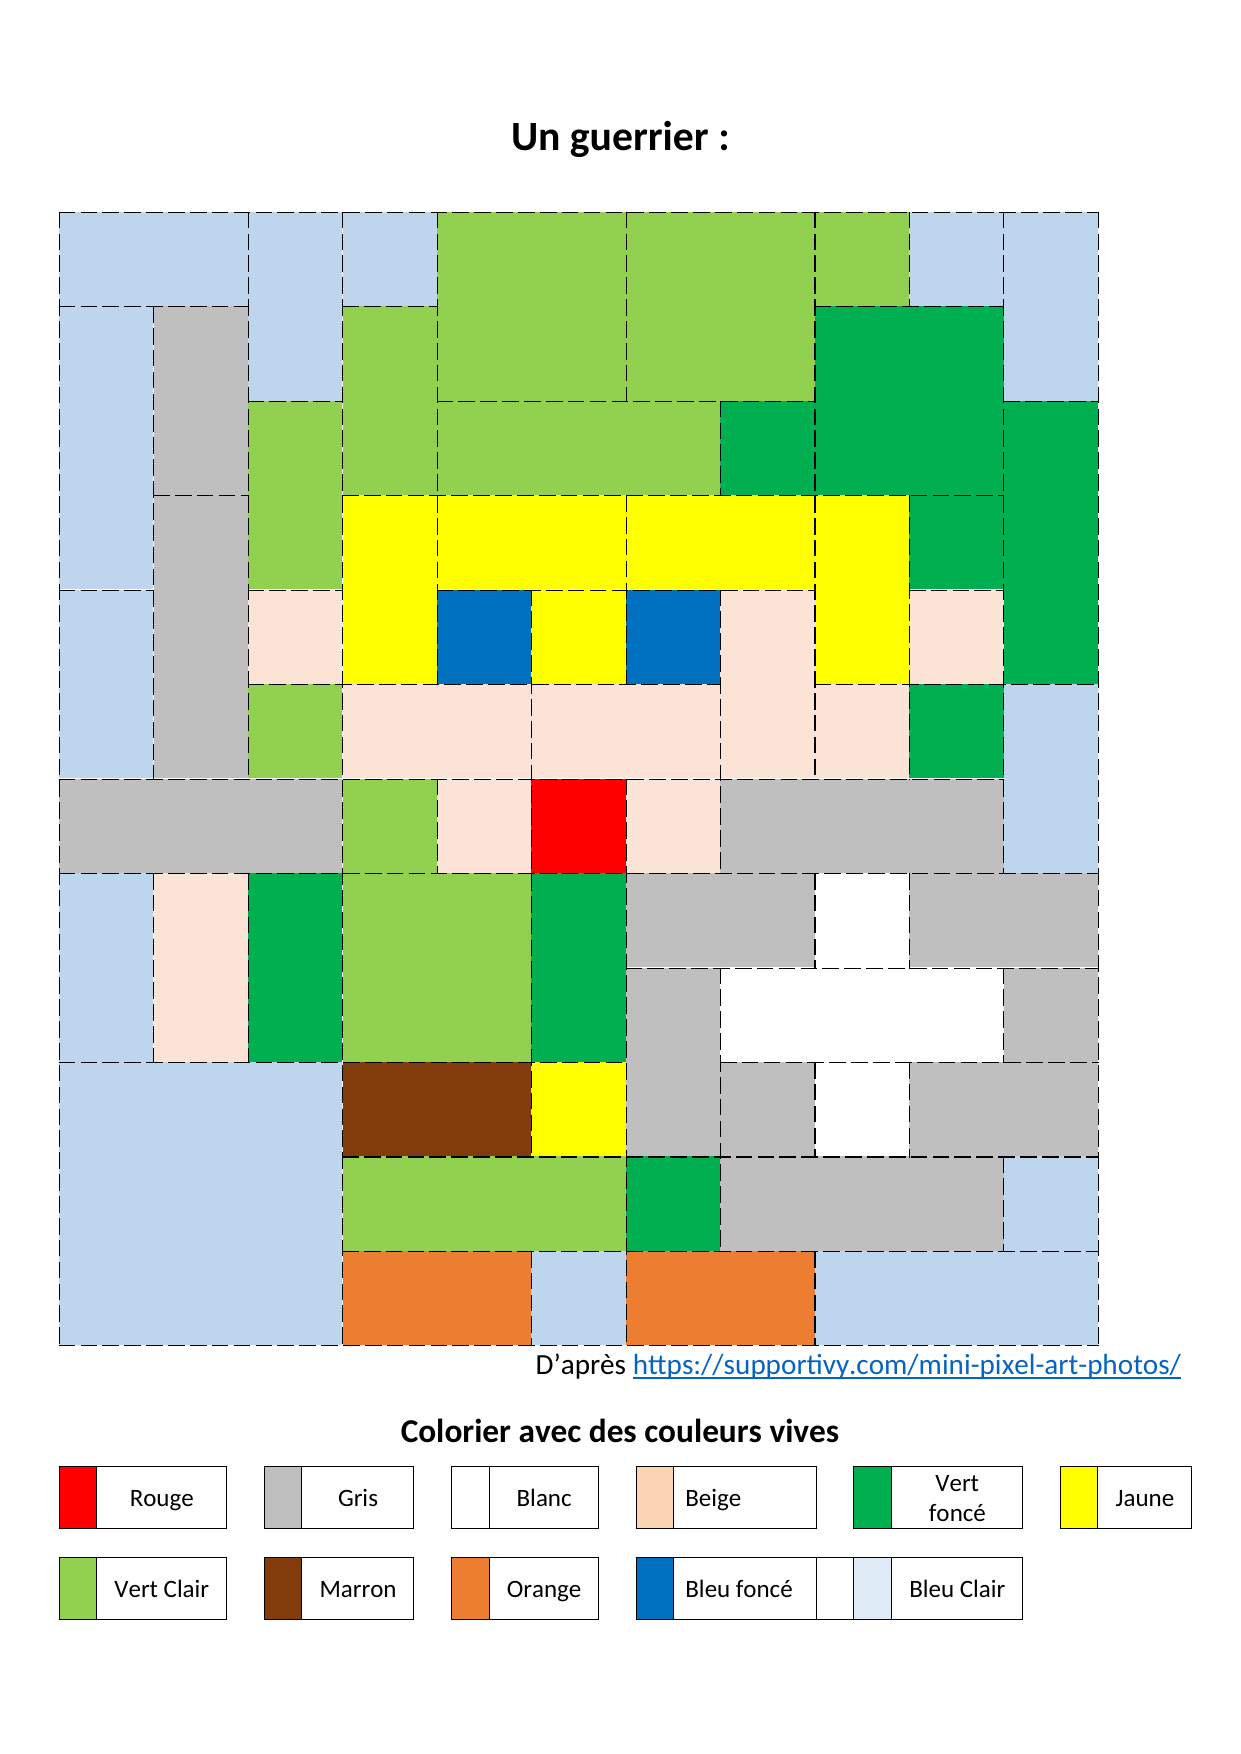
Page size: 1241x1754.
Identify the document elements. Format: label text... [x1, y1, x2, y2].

table_cell [154, 306, 248, 495]
table_cell [59, 306, 153, 589]
table_cell [154, 873, 248, 1062]
table_cell [531, 684, 720, 778]
table_cell [626, 779, 720, 873]
table_header [599, 1466, 636, 1528]
table_header [265, 1558, 301, 1619]
table_cell [343, 495, 437, 684]
table_cell [720, 1156, 1004, 1251]
table_header Marron [302, 1558, 413, 1619]
table_cell [531, 1062, 626, 1156]
table_header Gris [302, 1467, 413, 1528]
table_cell [437, 590, 531, 684]
table_cell [909, 684, 1004, 778]
table_cell [1004, 401, 1098, 684]
table_header [854, 1467, 891, 1528]
table_cell [59, 779, 342, 873]
table_header [414, 1557, 451, 1619]
table_cell [437, 495, 626, 589]
table_header [637, 1558, 673, 1619]
table_cell [720, 779, 1004, 873]
table_cell [815, 306, 1004, 495]
table_header [909, 212, 1004, 306]
table_cell [248, 873, 342, 1062]
table_cell [1004, 1156, 1098, 1251]
table_cell [154, 495, 248, 778]
table_cell [626, 1251, 815, 1345]
table_cell [909, 873, 1098, 967]
table_cell [720, 590, 815, 778]
table_cell [343, 1156, 626, 1251]
table_cell [626, 590, 720, 684]
table_header Bleu foncé [674, 1558, 816, 1619]
table_header [265, 1467, 301, 1528]
table_header [60, 1467, 96, 1528]
table_header Orange [490, 1558, 598, 1619]
table_cell [720, 401, 815, 495]
table_cell [815, 1062, 909, 1156]
table_cell [343, 306, 437, 495]
table_cell [343, 1251, 531, 1345]
table_cell [248, 590, 342, 684]
table_header Vert Clair [97, 1558, 226, 1619]
table_cell [720, 968, 1004, 1062]
table_header [1061, 1467, 1097, 1528]
table_header Bleu Clair [892, 1558, 1022, 1619]
table_header [59, 212, 248, 306]
table_cell [343, 684, 531, 778]
table_cell [59, 1062, 342, 1345]
text Colorier avec des couleurs vives [59, 1410, 1181, 1451]
table_header [227, 1557, 264, 1619]
table_header [817, 1558, 853, 1619]
table_header [343, 212, 437, 306]
table_cell [626, 873, 815, 967]
table_header [599, 1557, 636, 1619]
table_header [452, 1558, 489, 1619]
table_header Vert foncé [892, 1467, 1022, 1528]
table_header [227, 1466, 264, 1528]
table_cell [343, 779, 437, 873]
table_cell [1004, 968, 1098, 1062]
table_header [637, 1467, 673, 1528]
table_cell [531, 1251, 626, 1345]
table_cell [815, 684, 909, 778]
table_header [854, 1558, 891, 1619]
table_header [60, 1558, 96, 1619]
table_cell [909, 590, 1004, 684]
table_cell [343, 1062, 531, 1156]
text D’après https://supportivy.com/mini-pixel-art-photos/ [59, 1346, 1181, 1382]
table_header [452, 1467, 489, 1528]
table_header Rouge [97, 1467, 226, 1528]
table_cell [815, 1251, 1098, 1345]
table_header Jaune [1098, 1467, 1191, 1528]
table_header [1004, 212, 1098, 401]
table_cell [343, 873, 531, 1062]
table_cell [720, 1062, 815, 1156]
table_cell [437, 779, 531, 873]
table_cell [531, 590, 626, 684]
table_header [248, 212, 342, 401]
table_header [414, 1466, 451, 1528]
table_cell [909, 1062, 1098, 1156]
table_cell [59, 590, 153, 778]
table_header Blanc [490, 1467, 598, 1528]
table_cell [248, 684, 342, 778]
table_cell [1004, 684, 1098, 873]
table_header [437, 212, 626, 401]
table_header [817, 1466, 853, 1528]
table_cell [909, 495, 1004, 589]
table_cell [59, 873, 153, 1062]
table_header [1023, 1466, 1060, 1528]
table_cell [248, 401, 342, 589]
table_cell [531, 873, 626, 1062]
table_cell [626, 968, 720, 1156]
table_header [815, 212, 909, 306]
table_cell [531, 779, 626, 873]
text Un guerrier : [59, 110, 1181, 161]
table_cell [815, 873, 909, 967]
table_cell [815, 495, 909, 684]
table_header [626, 212, 815, 401]
table_cell [437, 401, 720, 495]
table_header Beige [674, 1467, 816, 1528]
table_cell [626, 495, 815, 589]
table_cell [626, 1156, 720, 1251]
